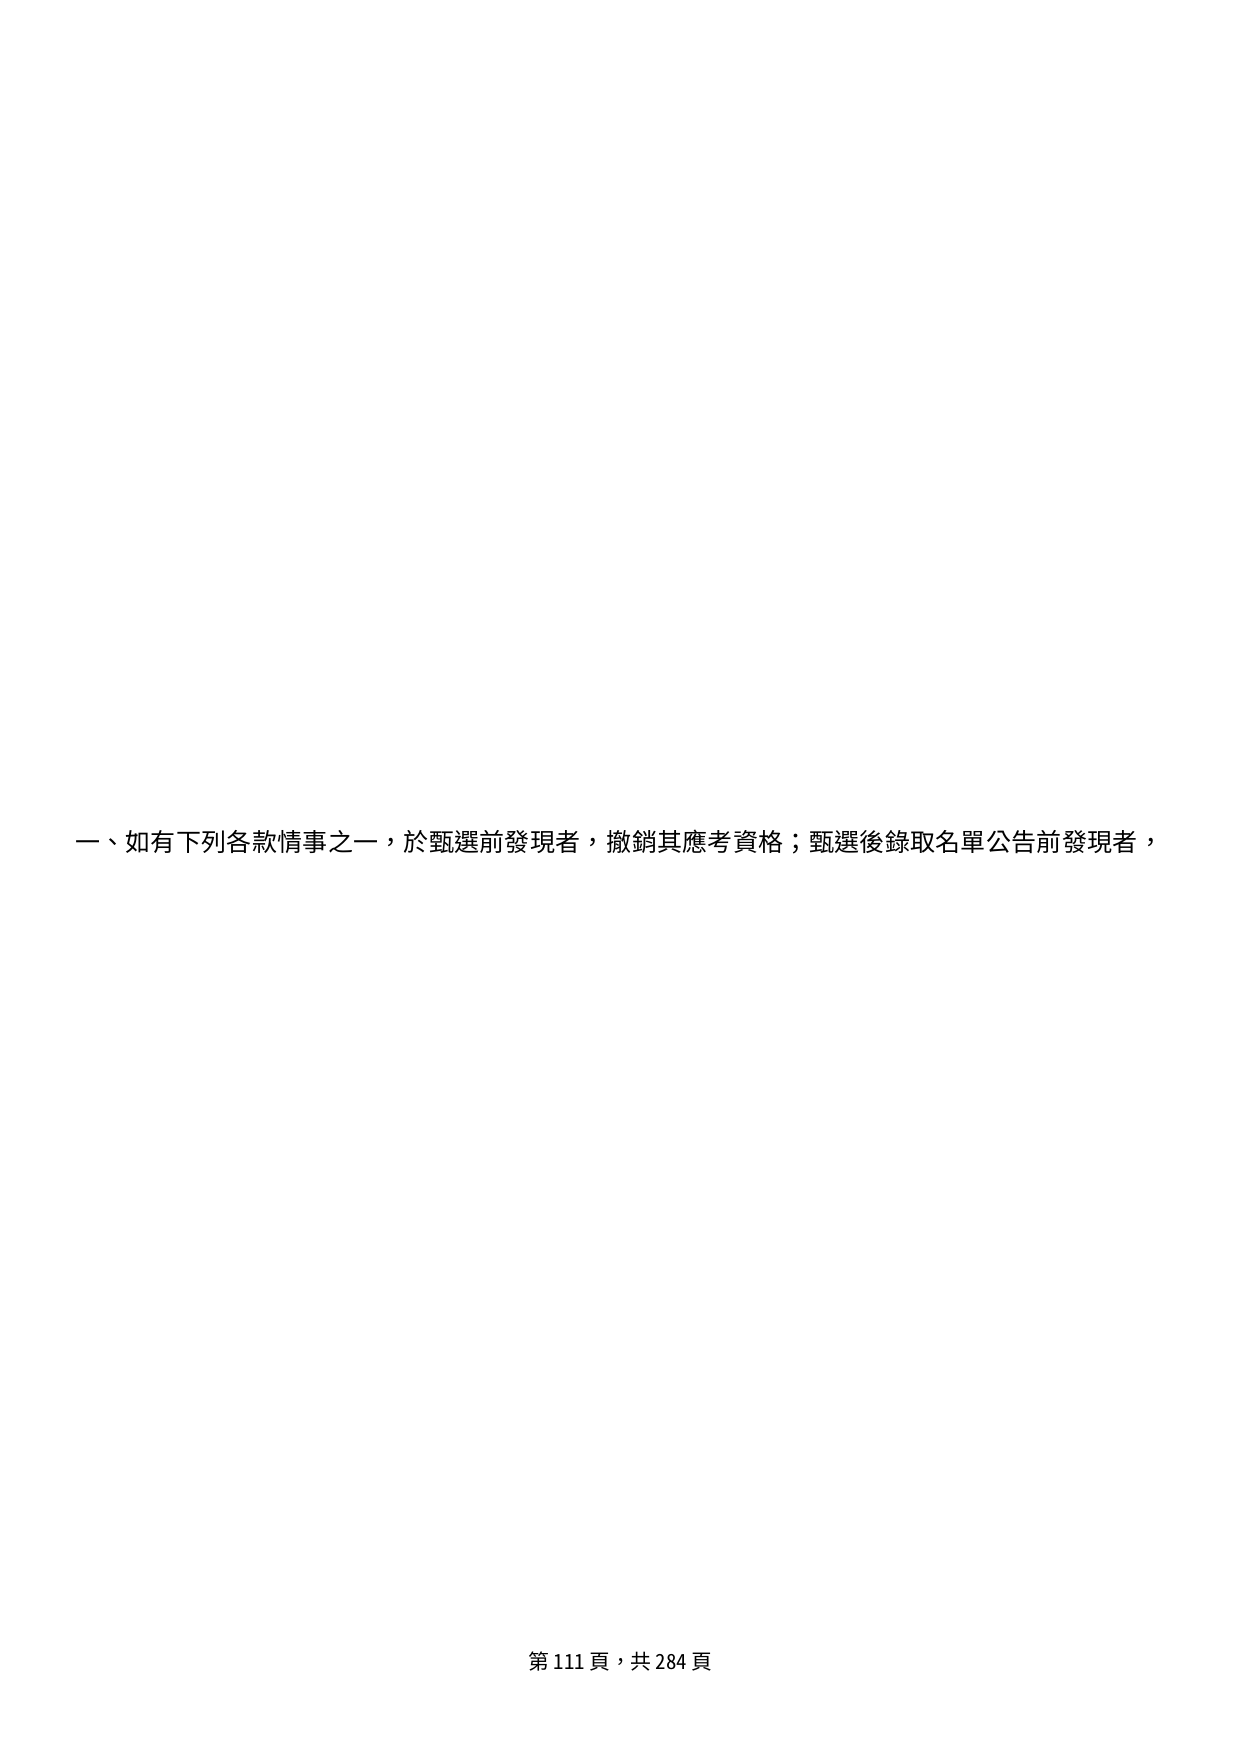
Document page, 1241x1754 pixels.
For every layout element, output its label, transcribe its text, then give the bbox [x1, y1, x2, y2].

text 一、如有下列各款情事之一，於甄選前發現者，撤銷其應考資格；甄選後錄取名單公告前發現者， [75, 818, 1165, 859]
